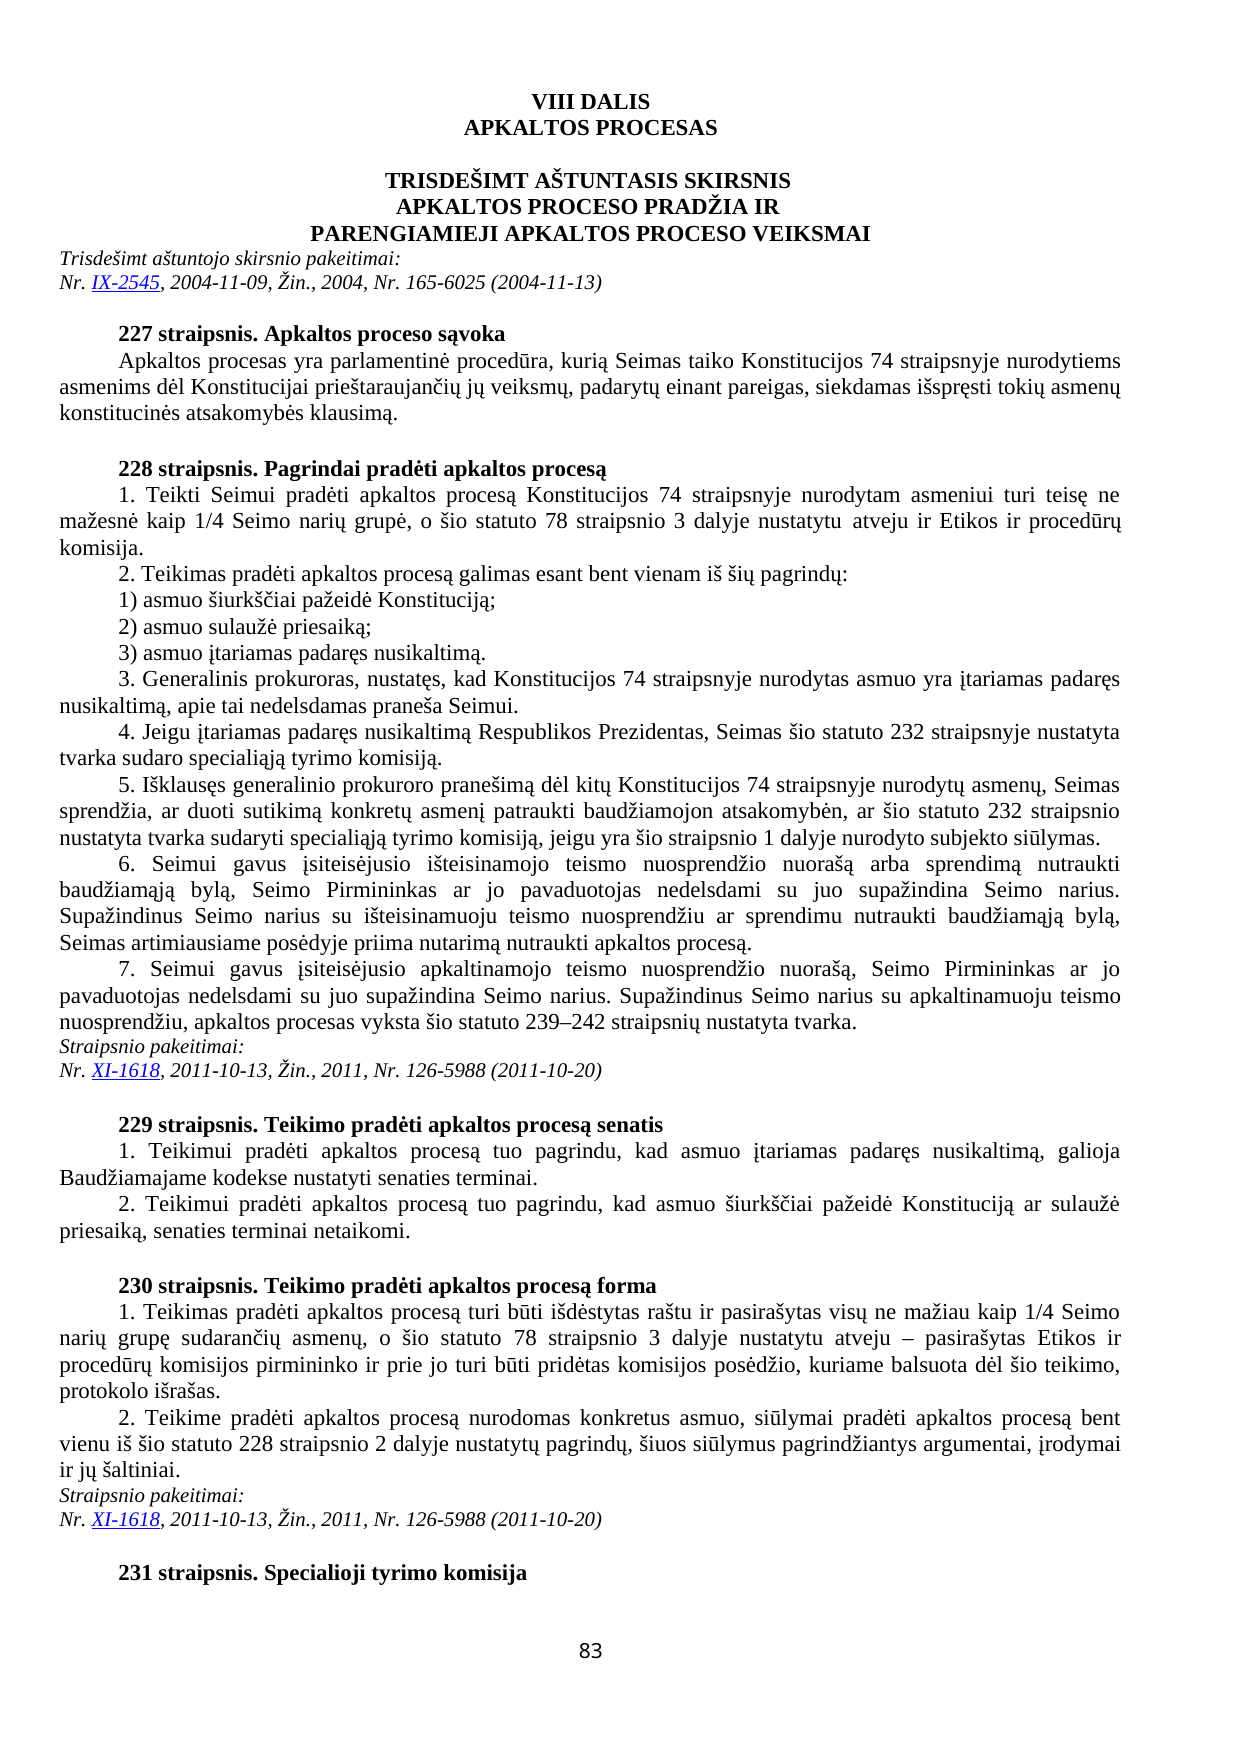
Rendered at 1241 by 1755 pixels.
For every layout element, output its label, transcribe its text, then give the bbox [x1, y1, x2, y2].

text 5. Išklausęs generalinio prokuroro pranešimą dėl kitų Konstitucijos 74 straipsnyje nurodytų asmenų, Seimas sprendžia, ar duoti sutikimą konkretų asmenį patraukti baudžiamojon atsakomybėn, ar šio statuto 232 straipsnio nustatyta tvarka sudaryti specialiąją tyrimo komisiją, jeigu yra šio straipsnio 1 dalyje nurodyto subjekto siūlymas. [59, 771, 1122, 850]
text Nr. IX-2545, 2004-11-09, Žin., 2004, Nr. 165-6025 (2004-11-13) [59, 270, 1122, 294]
text Straipsnio pakeitimai: [59, 1034, 1122, 1058]
text 2. Teikimui pradėti apkaltos procesą tuo pagrindu, kad asmuo šiurkščiai pažeidė Konstituciją ar sulaužė priesaiką, senaties terminai netaikomi. [59, 1190, 1122, 1243]
text 3. Generalinis prokuroras, nustatęs, kad Konstitucijos 74 straipsnyje nurodytas asmuo yra įtariamas padaręs nusikaltimą, apie tai nedelsdamas praneša Seimui. [59, 665, 1122, 718]
text Apkaltos procesas yra parlamentinė procedūra, kurią Seimas taiko Konstitucijos 74 straipsnyje nurodytiems asmenims dėl Konstitucijai prieštaraujančių jų veiksmų, padarytų einant pareigas, siekdamas išspręsti tokių asmenų konstitucinės atsakomybės klausimą. [59, 347, 1122, 426]
text 1. Teikimas pradėti apkaltos procesą turi būti išdėstytas raštu ir pasirašytas visų ne mažiau kaip 1/4 Seimo narių grupę sudarančių asmenų, o šio statuto 78 straipsnio 3 dalyje nustatytu atveju – pasirašytas Etikos ir procedūrų komisijos pirmininko ir prie jo turi būti pridėtas komisijos posėdžio, kuriame balsuota dėl šio teikimo, protokolo išrašas. [59, 1298, 1122, 1403]
text 2) asmuo sulaužė priesaiką; [59, 613, 1122, 639]
text PARENGIAMIEJI APKALTOS PROCESO VEIKSMAI [59, 219, 1122, 246]
text TRISDEŠIMT AŠTUNTASIS SKIRSNIS [59, 167, 1122, 193]
text Straipsnio pakeitimai: [59, 1483, 1122, 1507]
text 7. Seimui gavus įsiteisėjusio apkaltinamojo teismo nuosprendžio nuorašą, Seimo Pirmininkas ar jo pavaduotojas nedelsdami su juo supažindina Seimo narius. Supažindinus Seimo narius su apkaltinamuoju teismo nuosprendžiu, apkaltos procesas vyksta šio statuto 239–242 straipsnių nustatyta tvarka. [59, 955, 1122, 1034]
text 3) asmuo įtariamas padaręs nusikaltimą. [59, 639, 1122, 665]
text 1) asmuo šiurkščiai pažeidė Konstituciją; [59, 586, 1122, 613]
text APKALTOS PROCESO PRADŽIA IR [59, 193, 1122, 219]
text 2. Teikime pradėti apkaltos procesą nurodomas konkretus asmuo, siūlymai pradėti apkaltos procesą bent vienu iš šio statuto 228 straipsnio 2 dalyje nustatytų pagrindų, šiuos siūlymus pagrindžiantys argumentai, įrodymai ir jų šaltiniai. [59, 1403, 1122, 1483]
text 228 straipsnis. Pagrindai pradėti apkaltos procesą [59, 454, 1122, 481]
text APKALTOS PROCESAS [59, 114, 1122, 141]
text Nr. XI-1618, 2011-10-13, Žin., 2011, Nr. 126-5988 (2011-10-20) [59, 1507, 1122, 1531]
text 230 straipsnis. Teikimo pradėti apkaltos procesą forma [59, 1272, 1122, 1298]
text 227 straipsnis. Apkaltos proceso sąvoka [59, 320, 1122, 347]
text 4. Jeigu įtariamas padaręs nusikaltimą Respublikos Prezidentas, Seimas šio statuto 232 straipsnyje nustatyta tvarka sudaro specialiąją tyrimo komisiją. [59, 718, 1122, 771]
text Trisdešimt aštuntojo skirsnio pakeitimai: [59, 246, 1122, 270]
text 6. Seimui gavus įsiteisėjusio išteisinamojo teismo nuosprendžio nuorašą arba sprendimą nutraukti baudžiamąją bylą, Seimo Pirmininkas ar jo pavaduotojas nedelsdami su juo supažindina Seimo narius. Supažindinus Seimo narius su išteisinamuoju teismo nuosprendžiu ar sprendimu nutraukti baudžiamąją bylą, Seimas artimiausiame posėdyje priima nutarimą nutraukti apkaltos procesą. [59, 850, 1122, 955]
text 231 straipsnis. Specialioji tyrimo komisija [59, 1559, 1122, 1586]
text 1. Teikti Seimui pradėti apkaltos procesą Konstitucijos 74 straipsnyje nurodytam asmeniui turi teisę ne mažesnė kaip 1/4 Seimo narių grupė, o šio statuto 78 straipsnio 3 dalyje nustatytu atveju ir Etikos ir procedūrų komisija. [59, 481, 1122, 560]
text VIII DALIS [59, 88, 1122, 114]
text 1. Teikimui pradėti apkaltos procesą tuo pagrindu, kad asmuo įtariamas padaręs nusikaltimą, galioja Baudžiamajame kodekse nustatyti senaties terminai. [59, 1138, 1122, 1190]
text Nr. XI-1618, 2011-10-13, Žin., 2011, Nr. 126-5988 (2011-10-20) [59, 1058, 1122, 1082]
text 2. Teikimas pradėti apkaltos procesą galimas esant bent vienam iš šių pagrindų: [59, 560, 1122, 586]
text 229 straipsnis. Teikimo pradėti apkaltos procesą senatis [59, 1111, 1122, 1138]
